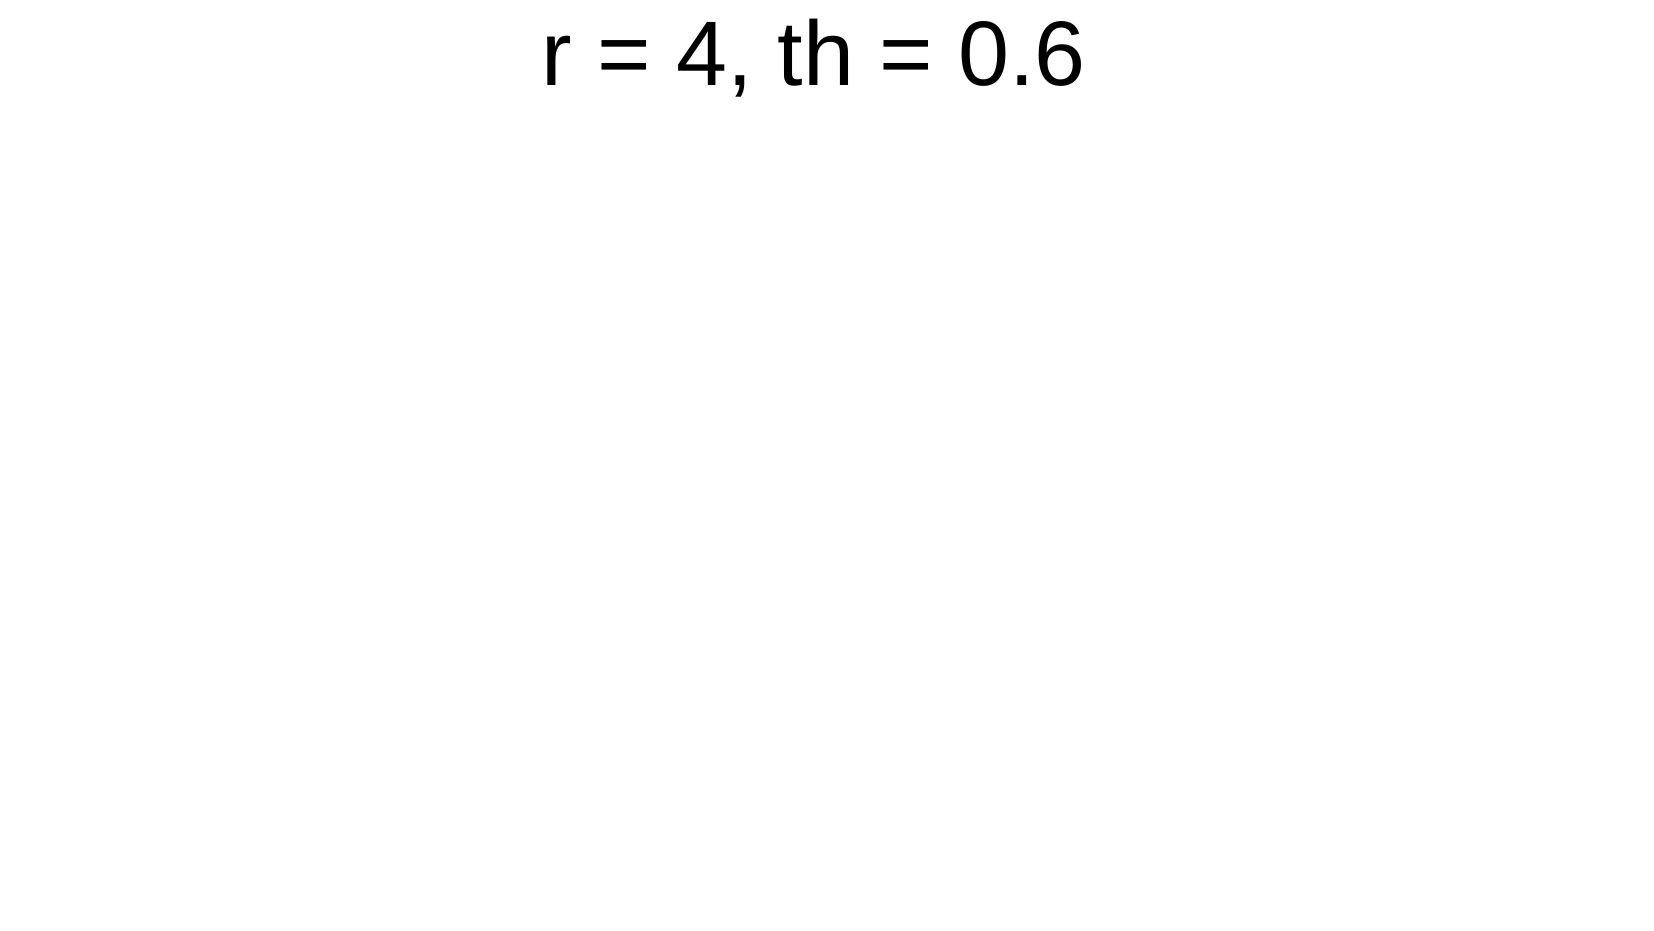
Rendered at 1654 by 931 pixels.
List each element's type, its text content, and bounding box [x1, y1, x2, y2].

title r = 4, th = 0.6 [82, 0, 1571, 132]
